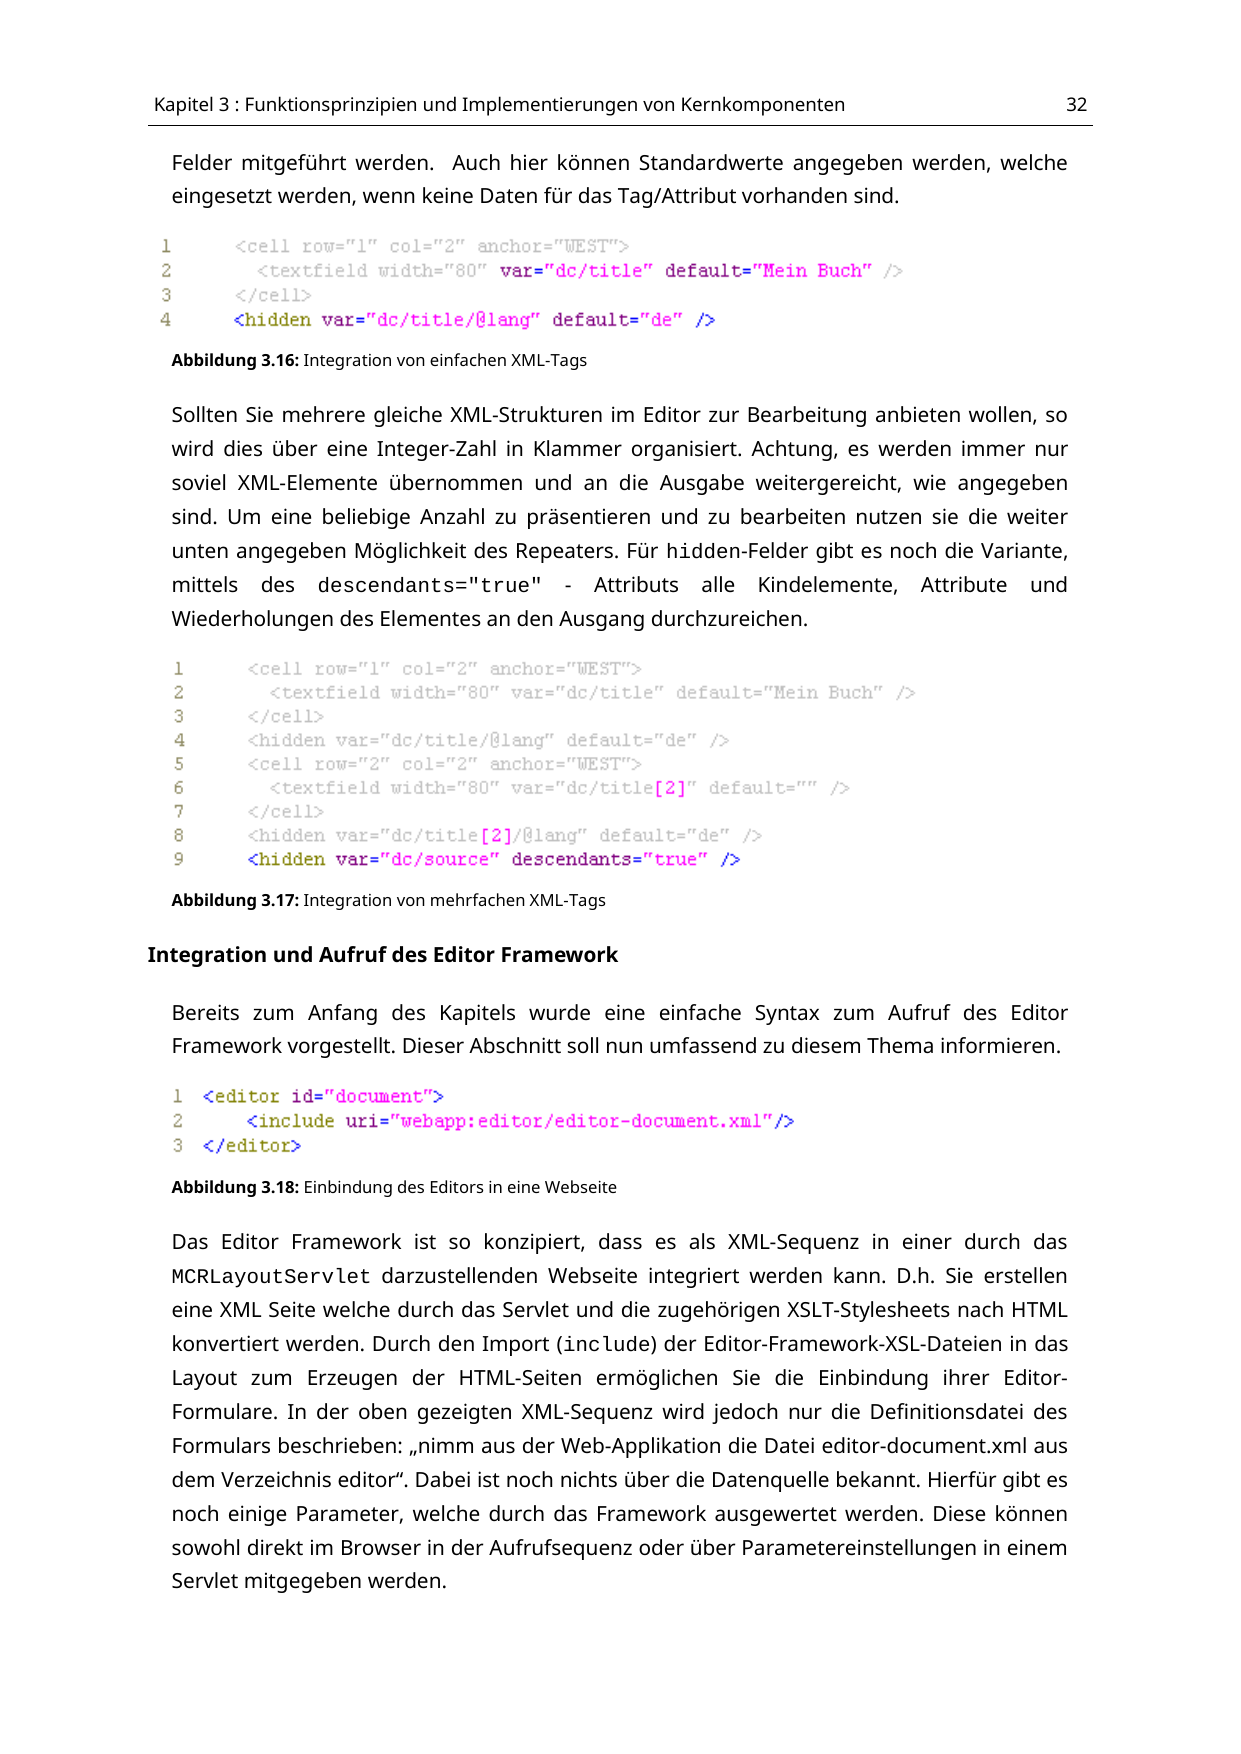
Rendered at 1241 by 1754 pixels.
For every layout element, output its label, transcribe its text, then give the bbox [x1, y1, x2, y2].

text Felder mitgeführt werden. Auch hier können Standardwerte angegeben werden, welche eingesetzt werden, wenn keine Daten für das Tag/Attribut vorhanden sind. [171, 148, 1069, 210]
text Sollten Sie mehrere gleiche XML-Strukturen im Editor zur Bearbeitung anbieten wollen, so wird dies über eine Integer-Zahl in Klammer organisiert. Achtung, es werden immer nur soviel XML-Elemente übernommen und an die Ausgabe weitergereicht, wie angegeben sind. Um eine beliebige Anzahl zu präsentieren und zu bearbeiten nutzen sie die weiter unten angegeben Möglichkeit des Repeaters. Für hidden-Felder gibt es noch die Variante, mittels des descendants="true" - Attributs alle Kindelemente, Attribute und Wiederholungen des Elementes an den Ausgang durchzureichen. [148, 239, 1069, 632]
text Abbildung 3.18: Integration von mehrfachen XML-Tags [171, 872, 907, 911]
text Abbildung 3.19: Einbindung des Editors in eine Webseite [171, 1159, 813, 1198]
subtitle Integration und Aufruf des Editor Framework [148, 679, 1092, 969]
text Abbildung 3.17: Integration von einfachen XML-Tags [171, 332, 907, 371]
text Das Editor Framework ist so konzipiert, dass es als XML-Sequenz in einer durch das MCRLayoutServlet darzustellenden Webseite integriert werden kann. D.h. Sie erstellen eine XML Seite welche durch das Servlet und die zugehörigen XSLT-Stylesheets nach HTML konvertiert werden. Durch den Import (include) der Editor-Framework-XSL-Dateien in das Layout zum Erzeugen der HTML-Seiten ermöglichen Sie die Einbindung ihrer Editor-Formulare. In der oben gezeigten XML-Sequenz wird jedoch nur die Definitionsdatei des Formulars beschrieben: „nimm aus der Web-Applikation die Datei editor-document.xml aus dem Verzeichnis editor“. Dabei ist noch nichts über die Datenquelle bekannt. Hierfür gibt es noch einige Parameter, welche durch das Framework ausgewertet werden. Diese können sowohl direkt im Browser in der Aufrufsequenz oder über Parametereinstellungen in einem Servlet mitgegeben werden. [148, 1083, 1069, 1595]
text Bereits zum Anfang des Kapitels wurde eine einfache Syntax zum Aufruf des Editor Framework vorgestellt. Dieser Abschnitt soll nun umfassend zu diesem Thema informieren. [171, 998, 1069, 1060]
